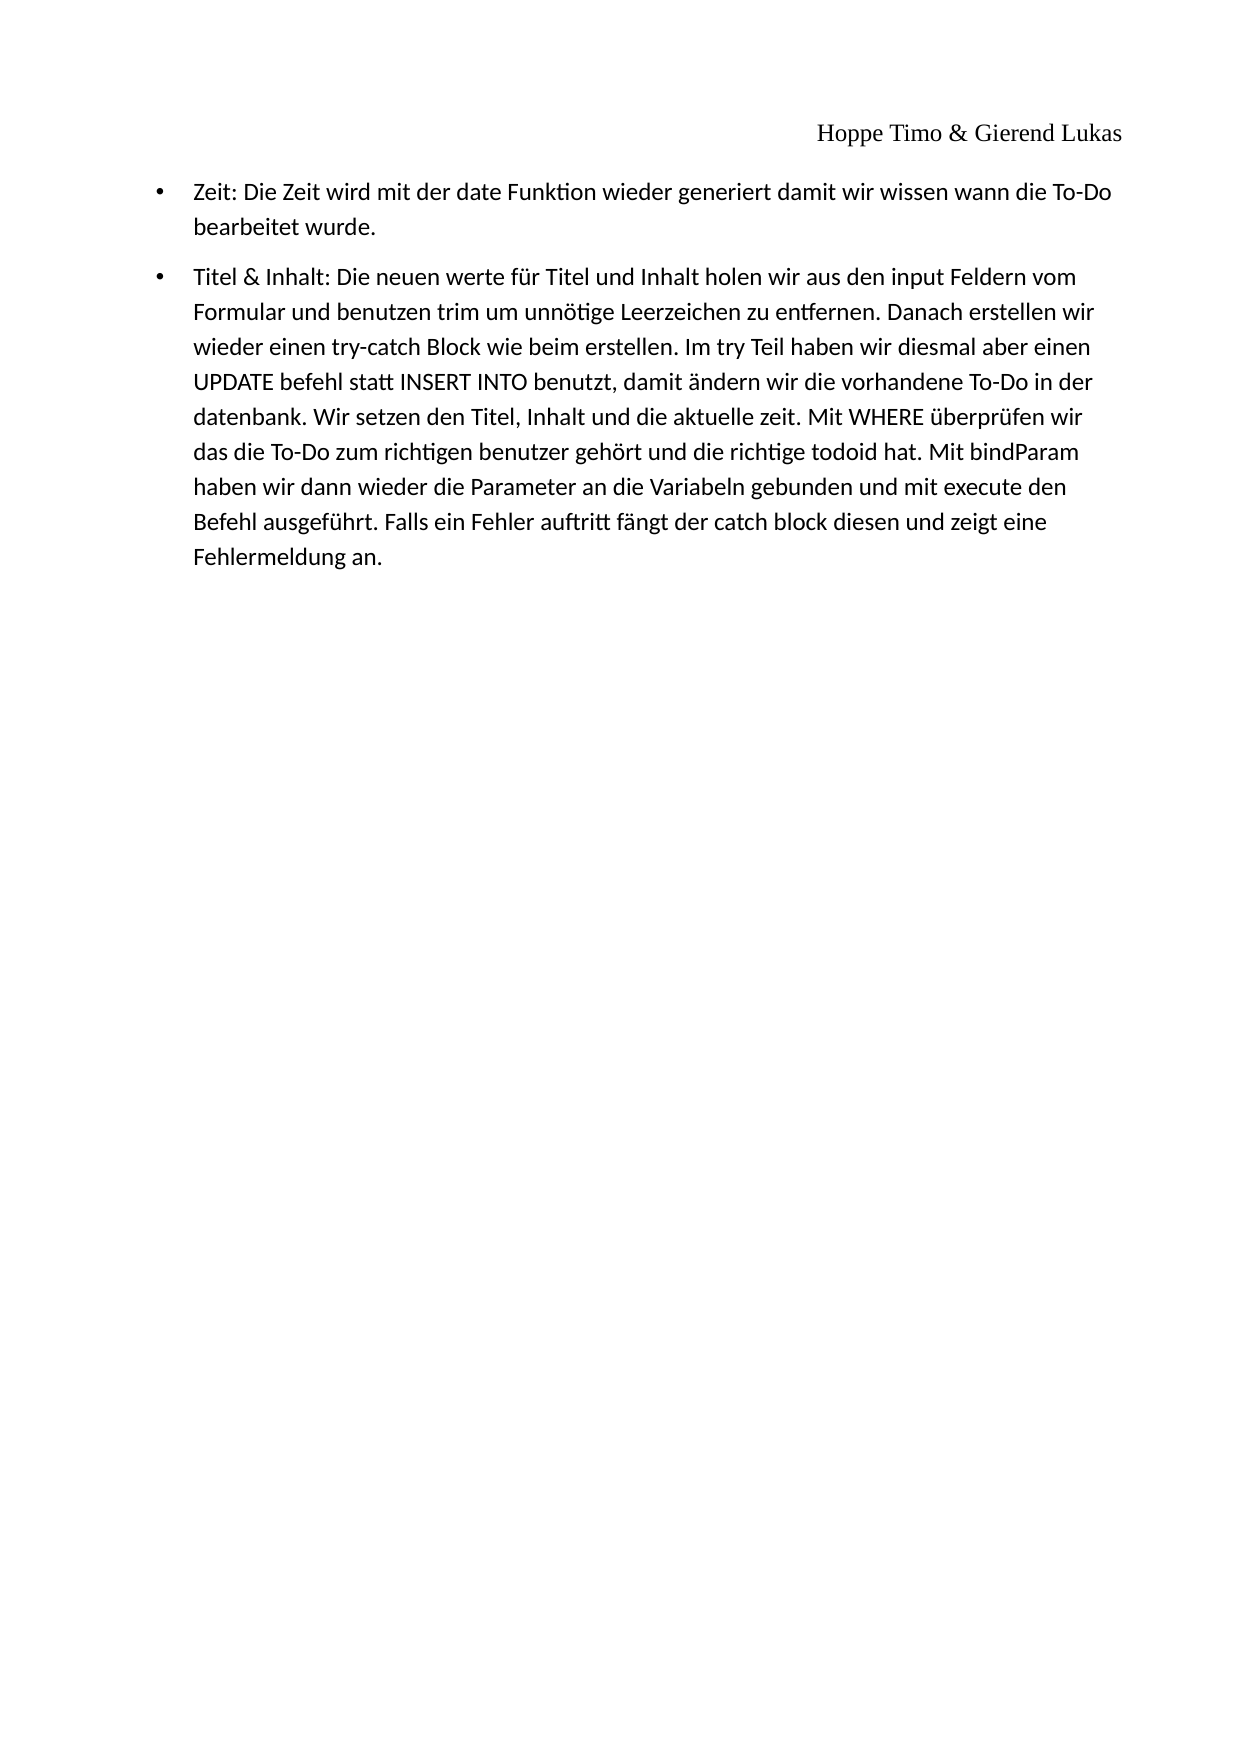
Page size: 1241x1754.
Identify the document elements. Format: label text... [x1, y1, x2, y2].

list Titel & Inhalt: Die neuen werte für Titel und Inhalt holen wir aus den input Feldern vom Formular und benutzen trim um unnötige Leerzeichen zu entfernen. Danach erstellen wir wieder einen try-catch Block wie beim erstellen. Im try Teil haben wir diesmal aber einen UPDATE befehl statt INSERT INTO benutzt, damit ändern wir die vorhandene To-Do in der datenbank. Wir setzen den Titel, Inhalt und die aktuelle zeit. Mit WHERE überprüfen wir das die To-Do zum richtigen benutzer gehört und die richtige todoid hat. Mit bindParam haben wir dann wieder die Parameter an die Variabeln gebunden und mit execute den Befehl ausgeführt. Falls ein Fehler auftritt fängt der catch block diesen und zeigt eine Fehlermeldung an. [156, 261, 1122, 571]
list Zeit: Die Zeit wird mit der date Funktion wieder generiert damit wir wissen wann die To-Do bearbeitet wurde. [156, 176, 1122, 242]
